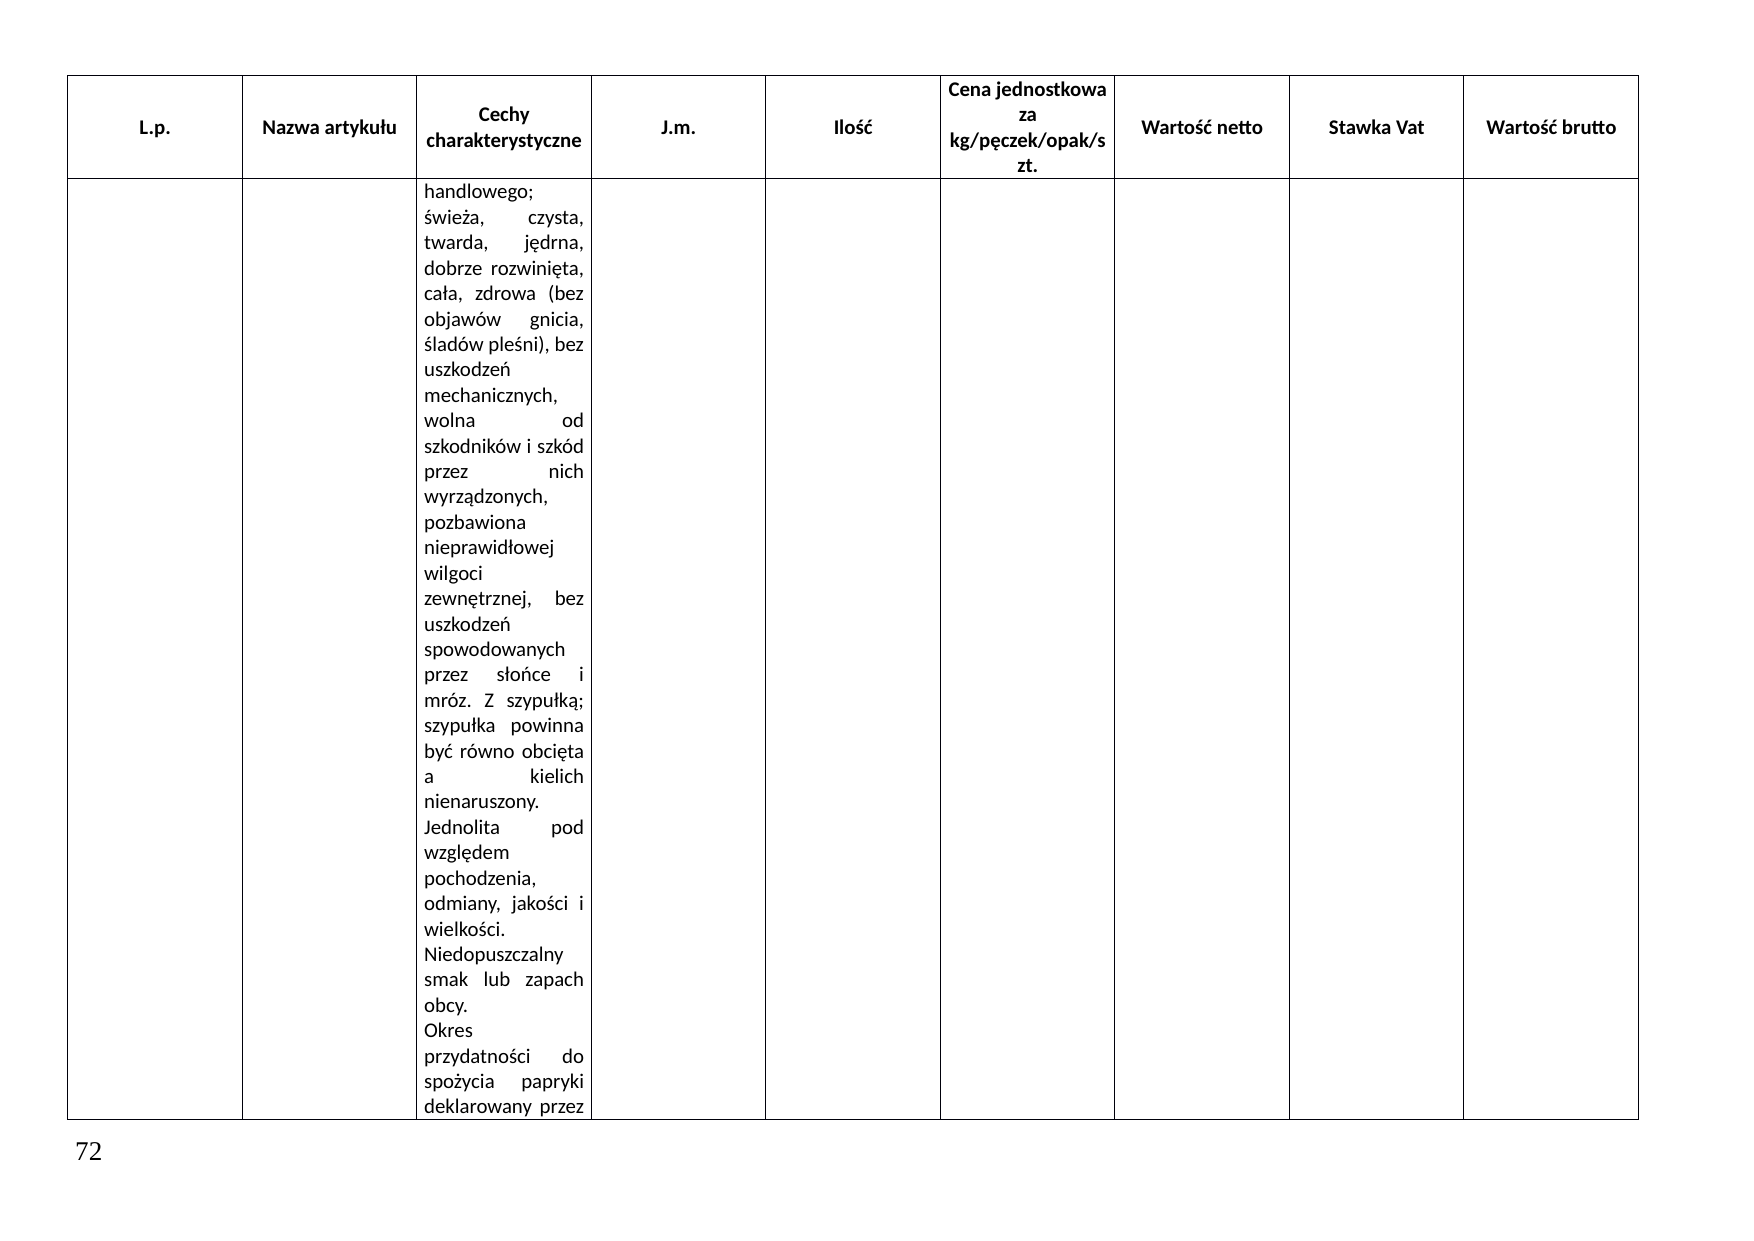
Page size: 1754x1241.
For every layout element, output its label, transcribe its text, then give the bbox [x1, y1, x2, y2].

table_header J.m. [592, 76, 765, 178]
table_cell [766, 179, 940, 1119]
table_cell [592, 179, 765, 1119]
table_header Nazwa artykułu [243, 76, 416, 178]
table_header Stawka Vat [1290, 76, 1463, 178]
table_header Cena jednostkowa za kg/pęczek/opak/szt. [941, 76, 1114, 178]
table_header Wartość brutto [1464, 76, 1638, 178]
table_cell [68, 179, 242, 1119]
table_cell [1464, 179, 1638, 1119]
table_header L.p. [68, 76, 242, 178]
table_cell [243, 179, 416, 1119]
table_header Ilość [766, 76, 940, 178]
table_cell [941, 179, 1114, 1119]
table_cell handlowego; świeża, czysta, twarda, jędrna, dobrze rozwinięta, cała, zdrowa (bez objawów gnicia, śladów pleśni), bez uszkodzeń mechanicznych, wolna od szkodników i szkód przez nich wyrządzonych, pozbawiona nieprawidłowej wilgoci zewnętrznej, bez uszkodzeń spowodowanych przez słońce i mróz. Z szypułką; szypułka powinna być równo obcięta a kielich nienaruszony. Jednolita pod względem pochodzenia, odmiany, jakości i wielkości. Niedopuszczalny smak lub zapach obcy. Okres przydatności do spożycia papryki deklarowany przez [417, 179, 591, 1119]
table_header Cechy charakterystyczne [417, 76, 591, 178]
table_cell [1290, 179, 1463, 1119]
table_cell [1115, 179, 1289, 1119]
table_header Wartość netto [1115, 76, 1289, 178]
